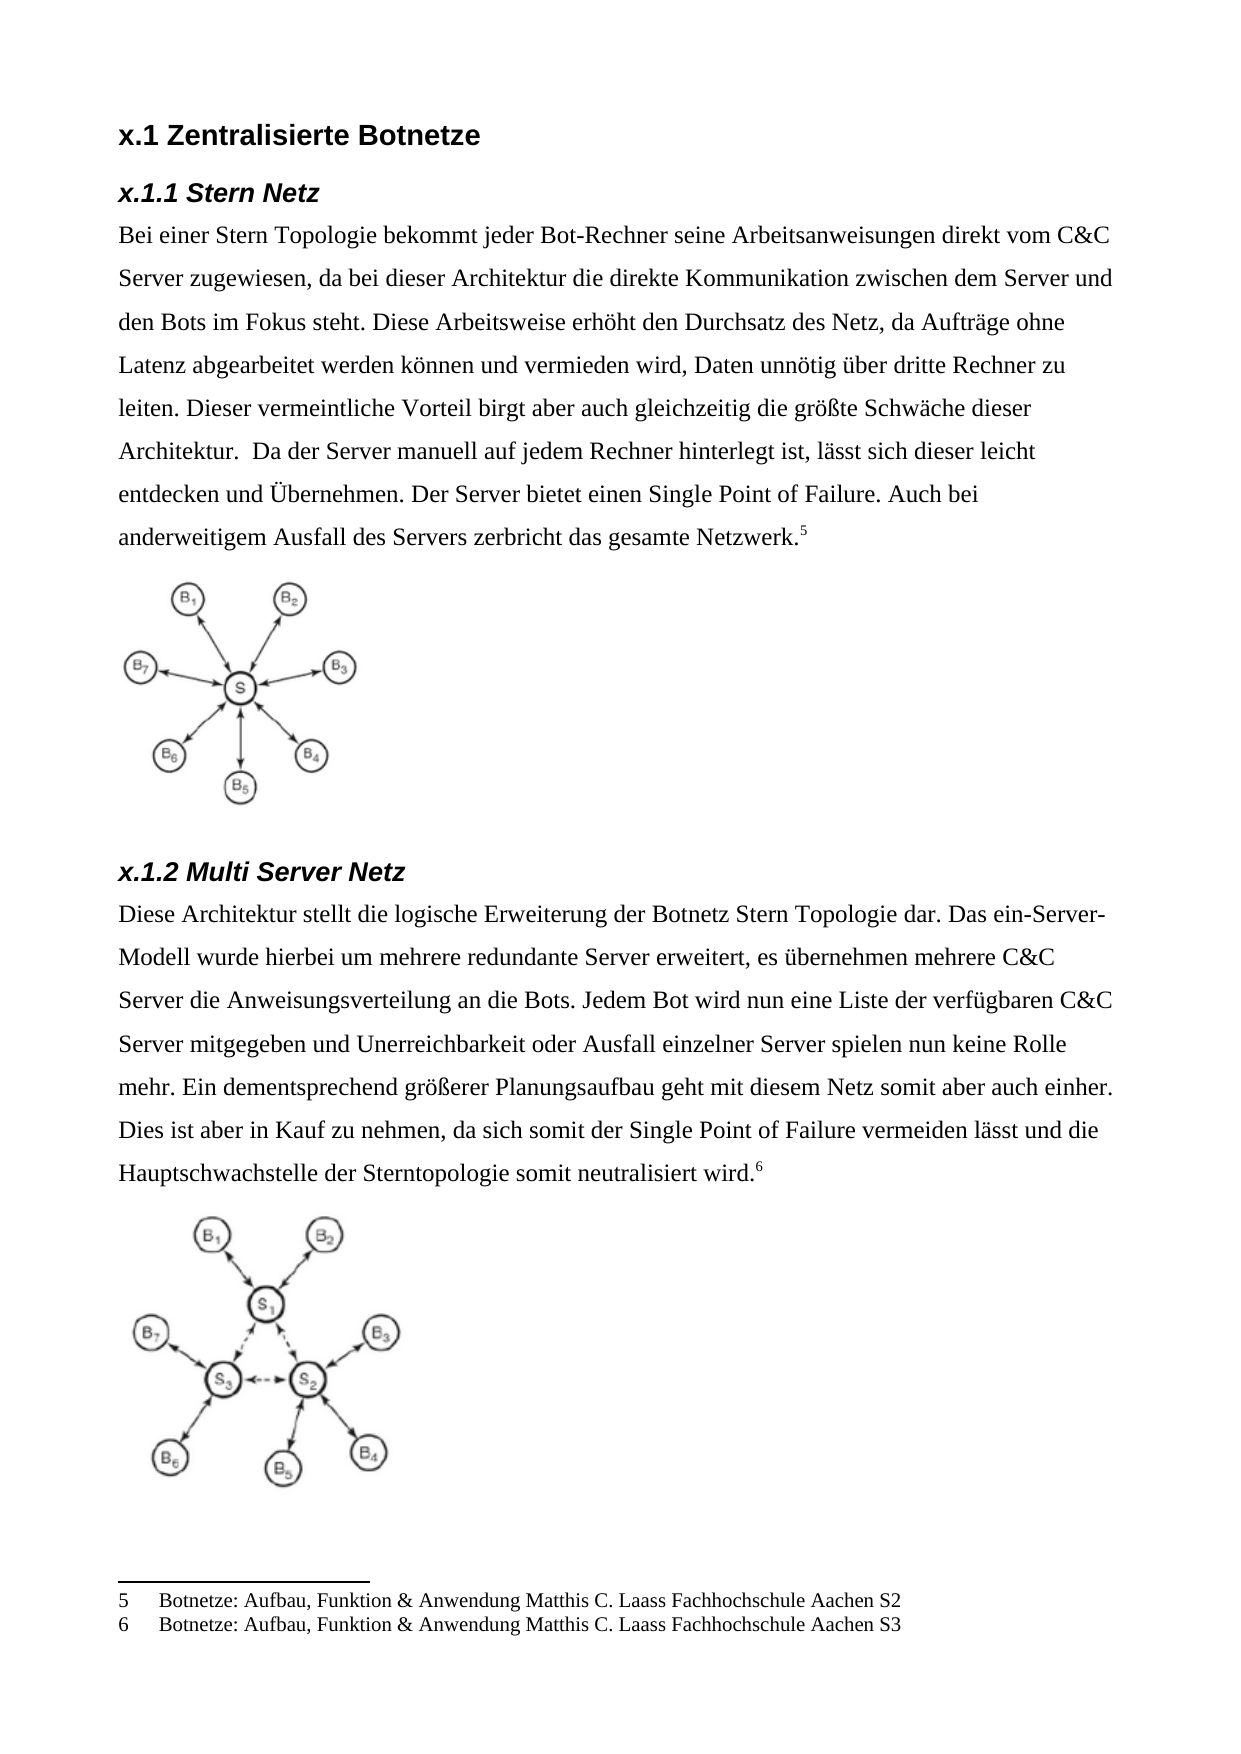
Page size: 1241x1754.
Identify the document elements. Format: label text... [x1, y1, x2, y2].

subtitle x.1.1 Stern Netz [118, 177, 1122, 208]
text Botnetze: Aufbau, Funktion & Anwendung Matthis C. Laass Fachhochschule Aachen S3 [118, 1612, 1122, 1636]
text Botnetze: Aufbau, Funktion & Anwendung Matthis C. Laass Fachhochschule Aachen S2 [118, 1588, 1122, 1612]
picture [118, 1201, 431, 1506]
text Bei einer Stern Topologie bekommt jeder Bot-Rechner seine Arbeitsanweisungen direkt vom C&C Server zugewiesen, da bei dieser Architektur die direkte Kommunikation zwischen dem Server und den Bots im Fokus steht. Diese Arbeitsweise erhöht den Durchsatz des Netz, da Aufträge ohne Latenz abgearbeitet werden können und vermieden wird, Daten unnötig über dritte Rechner zu leiten. Dieser vermeintliche Vorteil birgt aber auch gleichzeitig die größte Schwäche dieser Architektur. Da der Server manuell auf jedem Rechner hinterlegt ist, lässt sich dieser leicht entdecken und Übernehmen. Der Server bietet einen Single Point of Failure. Auch bei anderweitigem Ausfall des Servers zerbricht das gesamte Netzwerk. [118, 220, 1122, 551]
subtitle x.1.2 Multi Server Netz [118, 856, 1122, 887]
text Diese Architektur stellt die logische Erweiterung der Botnetz Stern Topologie dar. Das ein-Server-Modell wurde hierbei um mehrere redundante Server erweitert, es übernehmen mehrere C&C Server die Anweisungsverteilung an die Bots. Jedem Bot wird nun eine Liste der verfügbaren C&C Server mitgegeben und Unerreichbarkeit oder Ausfall einzelner Server spielen nun keine Rolle mehr. Ein dementsprechend größerer Planungsaufbau geht mit diesem Netz somit aber auch einher. Dies ist aber in Kauf zu nehmen, da sich somit der Single Point of Failure vermeiden lässt und die Hauptschwachstelle der Sterntopologie somit neutralisiert wird. [118, 899, 1122, 1187]
subtitle x.1 Zentralisierte Botnetze [118, 118, 1122, 152]
picture [118, 565, 367, 815]
